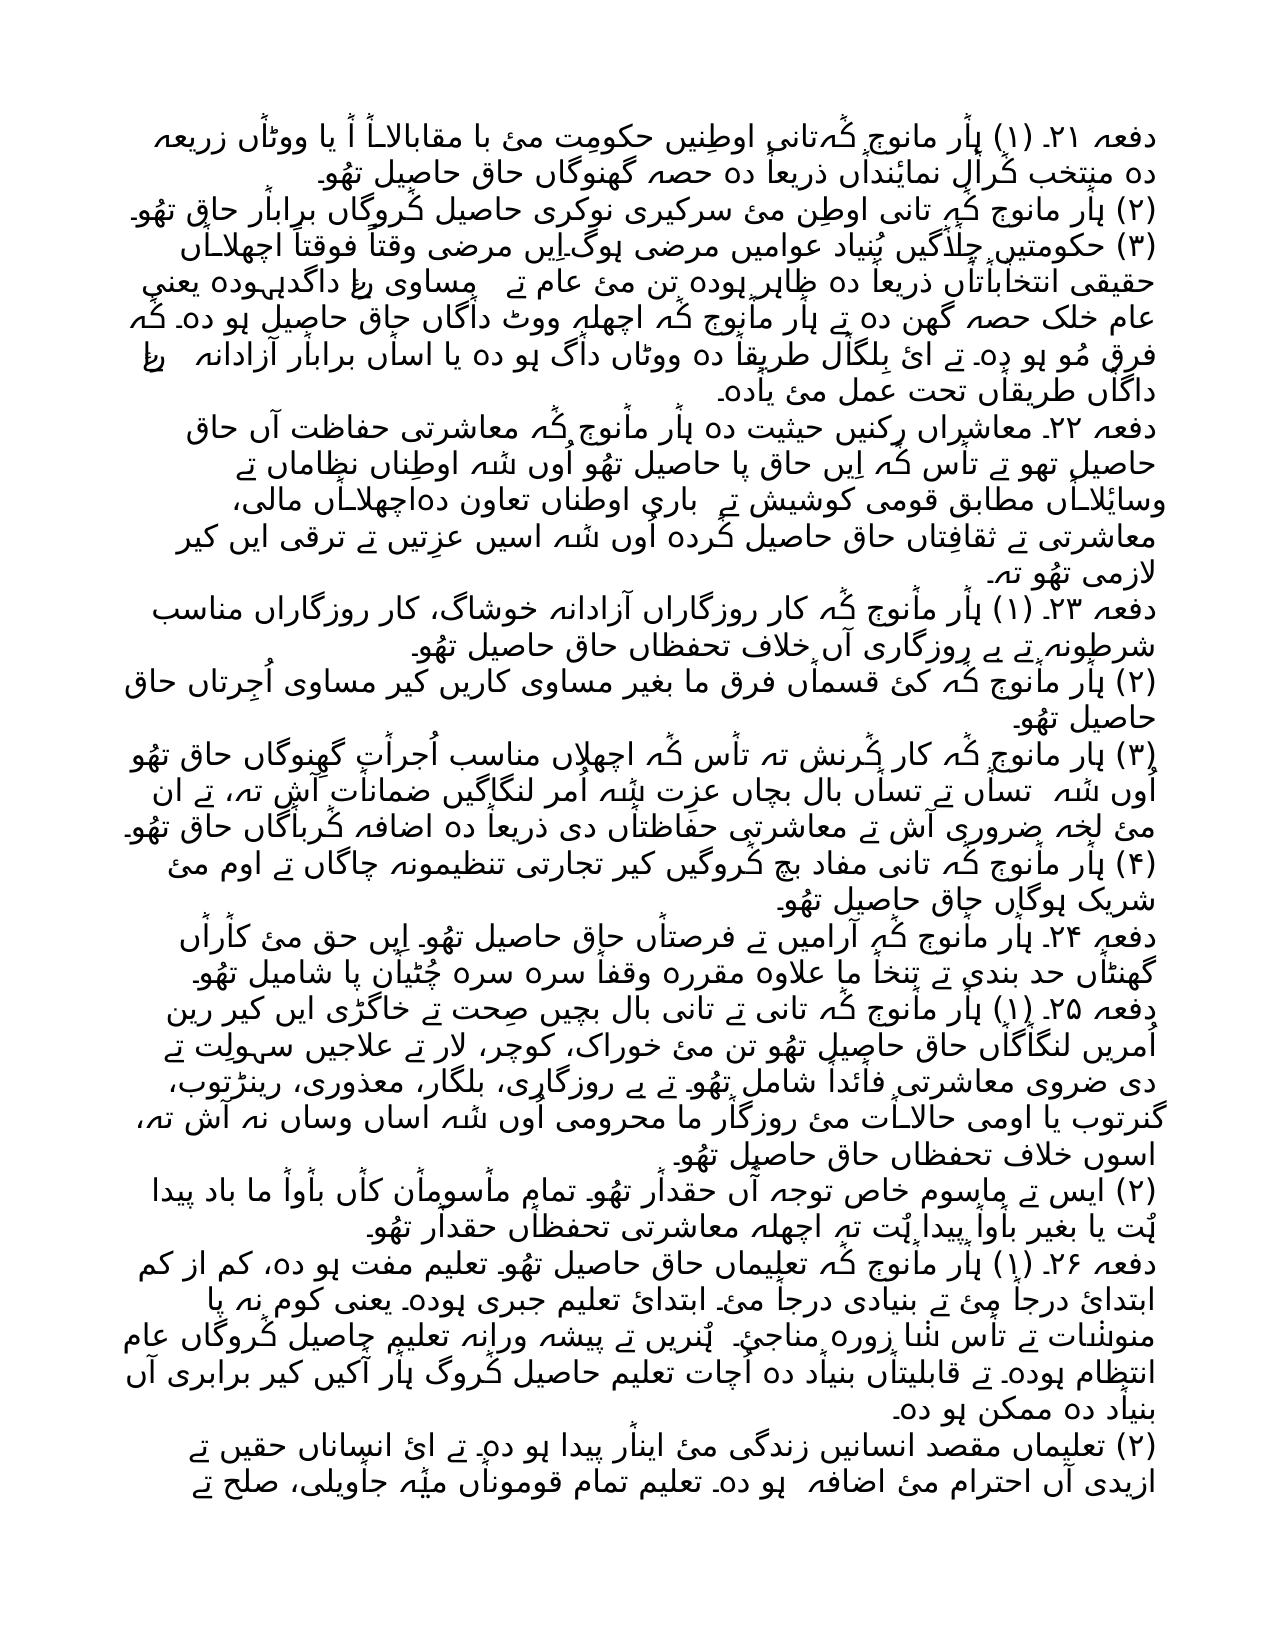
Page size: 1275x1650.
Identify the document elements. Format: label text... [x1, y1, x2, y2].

text (۲) تعلیماں مقصد انسانیں زندگی میٔ ایناٞر پیدا ہو دہ۔ تے ائ انساناں حقیں تے ازیدی آں احترام میٔ اضافہ ہو دہ۔ تعلیم تمام قوموناٞں میٞہ جاٞویلی، صلح تے [118, 1427, 1157, 1499]
text دفعہ ۲۴۔ ہاٞر ماٞنوڄ کٞہ آرامیں تے فرصتاٞں حاق حاصیل تھُو۔ اِیں حق مئ کاٞراٞں گھنٹاٞں حد بندی تے تنخاٞ ما علاوہ مقررہ وقفاٞ سرہ سرہ چُٹیاٞن پا شامیل تھُو۔ [118, 918, 1157, 991]
text (۳) حکومتیں چلٞاٞگیں بُنیاد عوامیں مرضی ہوگ۔ اِیں مرضی وقتاً فوقتاً اچھلاٞں حقیقی انتخاٞباٞتاٞں ذریعاٞ دہ ظاہر ہودہ تن مئ عام تے مساوی راۓ داگدہہودہ یعنی عام خلک حصہ گھن دہ تے ہاٞر ماٞنوڄ کٞہ اچھلہ ووٹ داٞگاں حاق حاصیل ہو دہ۔ کٞہ فرق مُو ہو دہ۔ تے ائ بِلگاٞل طریقاٞ دہ ووٹاں داٞگ ہو دہ یا اساٞں براباٞر آزادانہ راۓ داگاٞں طریقاٞں تحت عمل مئ یاٞدہ۔ [118, 227, 1157, 409]
text دفعہ ۲۳۔ (۱) ہاٞر ماٞنوڄ کٞہ کار روزگاراں آزادانہ خوشاگ، کار روزگاراں مناسب شرطونہ تے بے روزگاری آں خلاف تحفظاں حاق حاصیل تھُو۔ [118, 591, 1157, 663]
text (۴) ہاٞر ماٞنوڄ کٞہ تانی مفاد بچ کٞروگیں کیر تجارتی تنظیمونہ چاگاں تے اوم مئ شریک ہوگاں حاق حاصیل تھُو۔ [118, 845, 1157, 918]
text دفعہ ۲۵۔ (۱) ہاٞر ماٞنوڄ کٞہ تانی تے تانی بال بچیں صِحت تے خاگڑی ایں کیر رین اُمریں لنگاٞگاٞں حاق حاصیل تھُو تن مئ خوراک، کوچر، لار تے علاجیں سہولِت تے دی ضروی معاشرتی فاٞئداٞ شامل تھُو۔ تے بے روزگاری، بلگار، معذوری، رینڑتوب، گنرتوب یا اومی حالاٞت مئ روزگاٞر ما محرومی اُوں سٞہ اساں وساں نہ آش تہ، اسوں خلاف تحفظاں حاق حاصیل تھُو۔ [118, 991, 1157, 1172]
text (۲) ایس تے ماسوم خاص توجہ آٞں حقداٞر تھُو۔ تمام ماٞسوماٞن کاٞں باٞواٞ ما باد پیدا ہُت یا بغیر باٞواٞ پیدا ہُت تہ اچھلہ معاشرتی تحفظاٞں حقداٞر تھُو۔ [118, 1172, 1157, 1245]
text دفعہ ۲۶۔ (۱) ہاٞر ماٞنوڄ کٞہ تعلیماں حاق حاصیل تھُو۔ تعلیم مفت ہو دہ، کم از کم ابتدائ درجاٞ مئ تے بنیادی درجاٞ مئ۔ ابتدائ تعلیم جبری ہودہ۔ یعنی کوم نہ پا منوݭات تے تاٞس ݭا زورہ مناجئ۔ ہُنریں تے پیشہ ورانہ تعلیم حاصیل کٞروگاں عام انتظام ہودہ۔ تے قابلیتاٞں بنیاٞد دہ اُچات تعلیم حاصیل کٞروگ ہاٞر آٞکیں کیر برابری آں بنیاٞد دہ ممکن ہو دہ۔ [118, 1245, 1157, 1427]
text دفعہ ۲۲۔ معاشراں رکنیں حیثیت دہ ہاٞر ماٞنوڄ کٞہ معاشرتی حفاظت آں حاق حاصیل تھو تے تاٞس کٞہ اِیں حاق پا حاصیل تھُو اُوں سٞہ اوطِناں نظاماں تے وسایٔلاٞں مطابق قومی کوشیش تے باری اوطناں تعاون دہ اچھلاٞں مالی، معاشرتی تے ثقافِتاں حاق حاصیل کٞردہ اُوں سٞہ اسیں عزِتیں تے ترقی ایں کیر لازمی تھُو تہ۔ [118, 409, 1157, 591]
text (۲) ہاٞر مانوڄ کٞہ تانی اوطِن مئ سرکیری نوکری حاصیل کٞروگاں براباٞر حاق تھُو۔ [118, 191, 1157, 227]
text دفعہ ۲۱۔ (۱) ہاٞر مانوڄ کٞہ تانی اوطِنیں حکومِت مئ با مقابالاٞ اٞ یا ووٹاٞں زریعہ دہ منتخب کٞراٞل نمایٔنداٞں ذریعاٞ دہ حصہ گھنوگاں حاق حاصیل تھُو۔ [118, 118, 1157, 191]
text (۳) ہار مانوڄ کٞہ کار کٞرنش تہ تاٞس کٞہ اچھلاں مناسب اُجراٞت گھِنوگاں حاق تھُو اُوں سٞہ تساٞں تے تساٞں بال بچاں عزِت سٞہ اُمر لنگاگیں ضماناٞت آش تہ، تے ان مئ لخہ ضروری آش تے معاشرتی حفاظتاٞں دی ذریعاٞ دہ اضافہ کٞرباٞگاں حاق تھُو۔ [118, 736, 1157, 845]
text (۲) ہاٞر ماٞنوڄ کٞہ کئ قسماٞں فرق ما بغیر مساوی کاریں کیر مساوی اُجِرتاں حاق حاصیل تھُو۔ [118, 663, 1157, 736]
